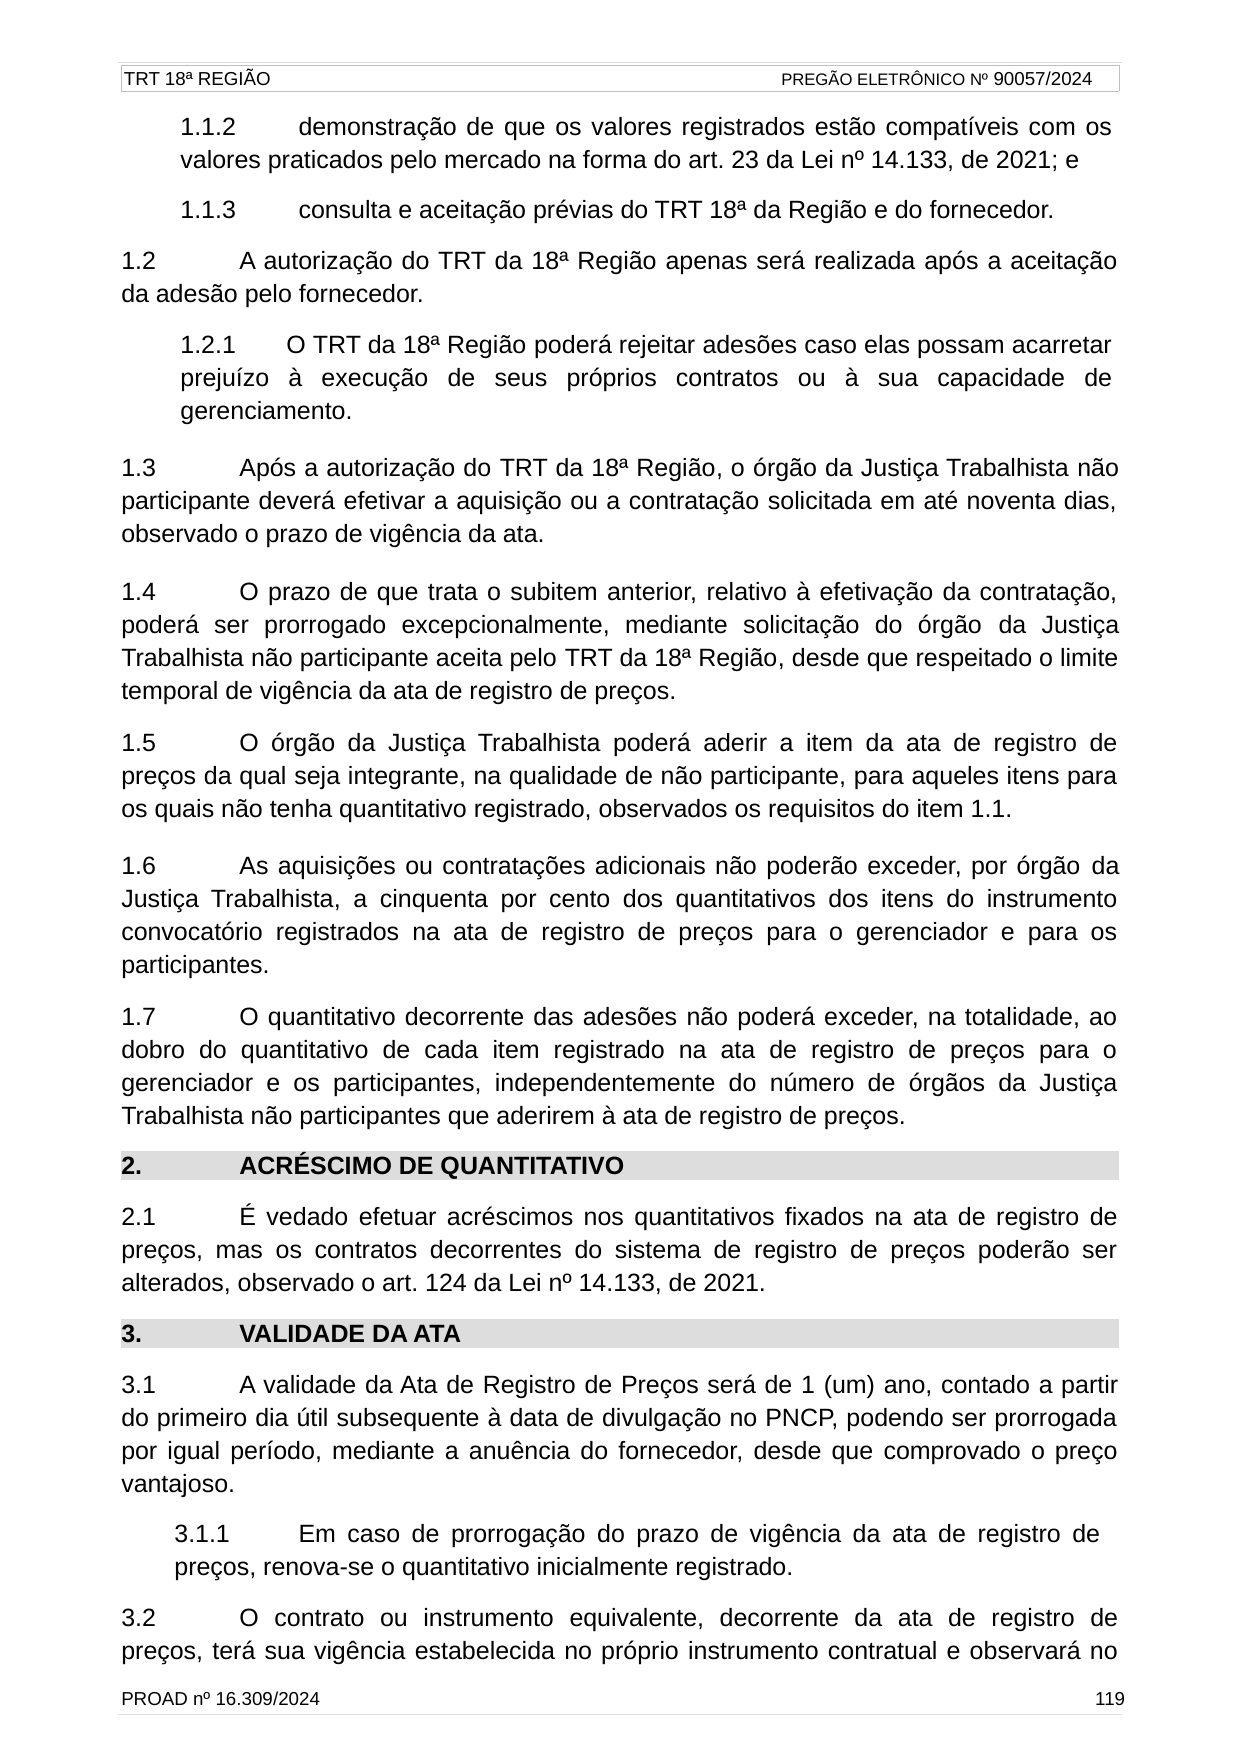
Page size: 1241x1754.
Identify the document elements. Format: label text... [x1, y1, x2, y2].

list 1.6 As aquisições ou contratações adicionais não poderão exceder, por órgão da Justiça Trabalhista, a cinquenta por cento dos quantitativos dos itens do instrumento convocatório registrados na ata de registro de preços para o gerenciador e para os participantes. [121, 851, 1119, 979]
text 1.1.3 consulta e aceitação prévias do TRT 18ª da Região e do fornecedor. [180, 195, 1113, 224]
list 1.5 O órgão da Justiça Trabalhista poderá aderir a item da ata de registro de preços da qual seja integrante, na qualidade de não participante, para aqueles itens para os quais não tenha quantitativo registrado, observados os requisitos do item 1.1. [121, 728, 1119, 822]
list 3.1 A validade da Ata de Registro de Preços será de 1 (um) ano, contado a partir do primeiro dia útil subsequente à data de divulgação no PNCP, podendo ser prorrogada por igual período, mediante a anuência do fornecedor, desde que comprovado o preço vantajoso. [121, 1369, 1119, 1497]
list 1.2 A autorização do TRT da 18ª Região apenas será realizada após a aceitação da adesão pelo fornecedor. [121, 246, 1119, 308]
list 3. VALIDADE DA ATA [121, 1319, 1119, 1348]
list 3.1.1 Em caso de prorrogação do prazo de vigência da ata de registro de preços, renova-se o quantitativo inicialmente registrado. [174, 1519, 1101, 1581]
list 1.3 Após a autorização do TRT da 18ª Região, o órgão da Justiça Trabalhista não participante deverá efetivar a aquisição ou a contratação solicitada em até noventa dias, observado o prazo de vigência da ata. [121, 453, 1119, 548]
list 3.2 O contrato ou instrumento equivalente, decorrente da ata de registro de preços, terá sua vigência estabelecida no próprio instrumento contratual e observará no [121, 1603, 1119, 1665]
list 2.1 É vedado efetuar acréscimos nos quantitativos fixados na ata de registro de preços, mas os contratos decorrentes do sistema de registro de preços poderão ser alterados, observado o art. 124 da Lei nº 14.133, de 2021. [121, 1202, 1119, 1297]
text 2. ACRÉSCIMO DE QUANTITATIVO [121, 1151, 1119, 1180]
list 1.4 O prazo de que trata o subitem anterior, relativo à efetivação da contratação, poderá ser prorrogado excepcionalmente, mediante solicitação do órgão da Justiça Trabalhista não participante aceita pelo TRT da 18ª Região, desde que respeitado o limite temporal de vigência da ata de registro de preços. [121, 577, 1119, 705]
list 1.2.1 O TRT da 18ª Região poderá rejeitar adesões caso elas possam acarretar prejuízo à execução de seus próprios contratos ou à sua capacidade de gerenciamento. [180, 330, 1113, 424]
list 1.7 O quantitativo decorrente das adesões não poderá exceder, na totalidade, ao dobro do quantitativo de cada item registrado na ata de registro de preços para o gerenciador e os participantes, independentemente do número de órgãos da Justiça Trabalhista não participantes que aderirem à ata de registro de preços. [121, 1002, 1119, 1129]
text 1.1.2 demonstração de que os valores registrados estão compatíveis com os valores praticados pelo mercado na forma do art. 23 da Lei nº 14.133, de 2021; e [180, 112, 1113, 173]
